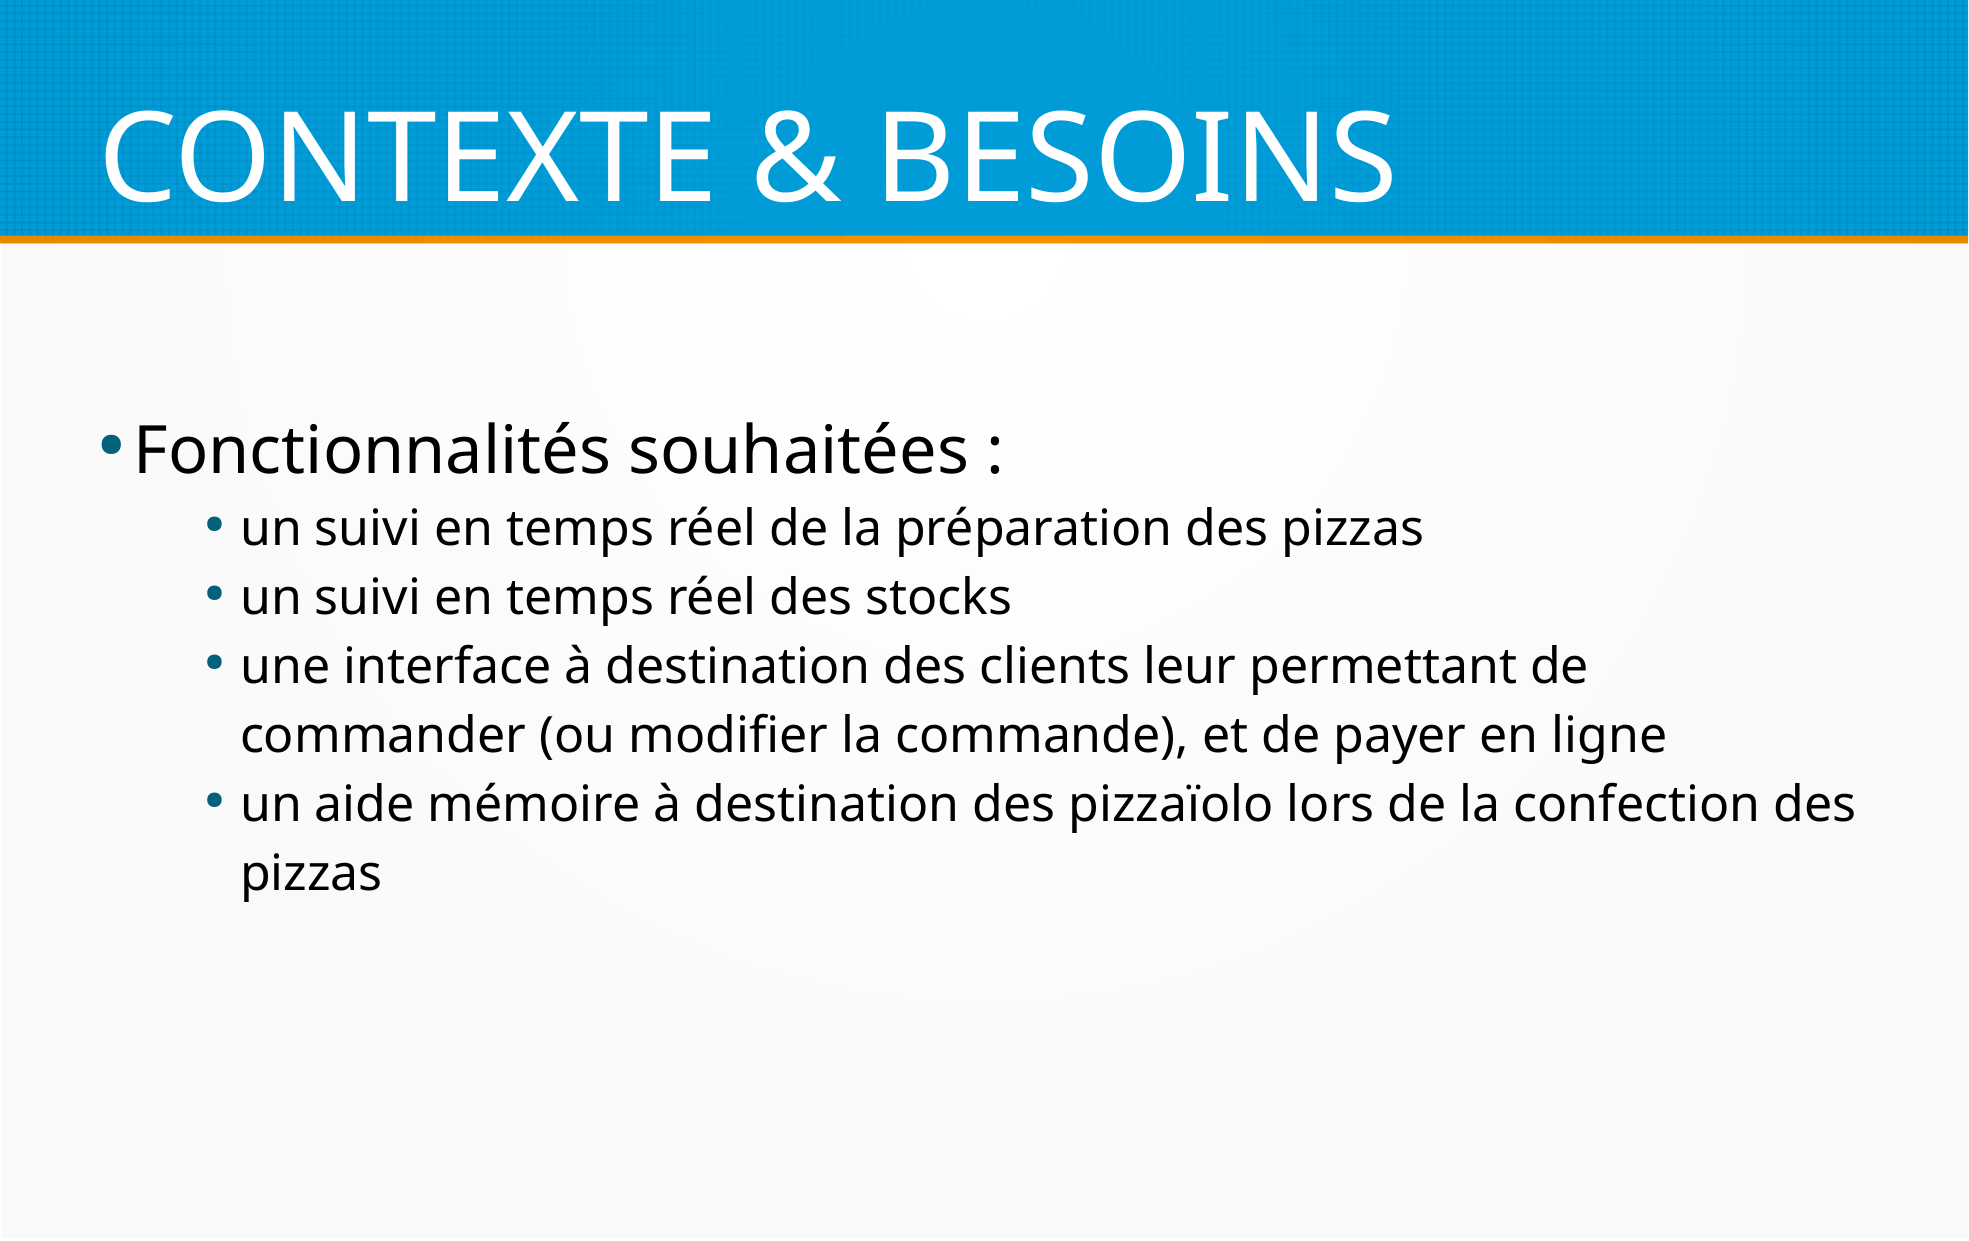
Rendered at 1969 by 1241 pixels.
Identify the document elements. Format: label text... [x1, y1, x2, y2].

picture [0, 236, 1969, 1241]
text_box CONTEXTE & BESOINS [98, 19, 1870, 227]
text_box Fonctionnalités souhaitées : un suivi en temps réel de la préparation des pizzas un suivi en temps réel des stocks une interface à destination des clients leur permettant de commander (ou modifier la commande), et de payer en ligne un aide mémoire à destination des pizzaïolo lors de la confection des pizzas [98, 314, 1860, 1080]
